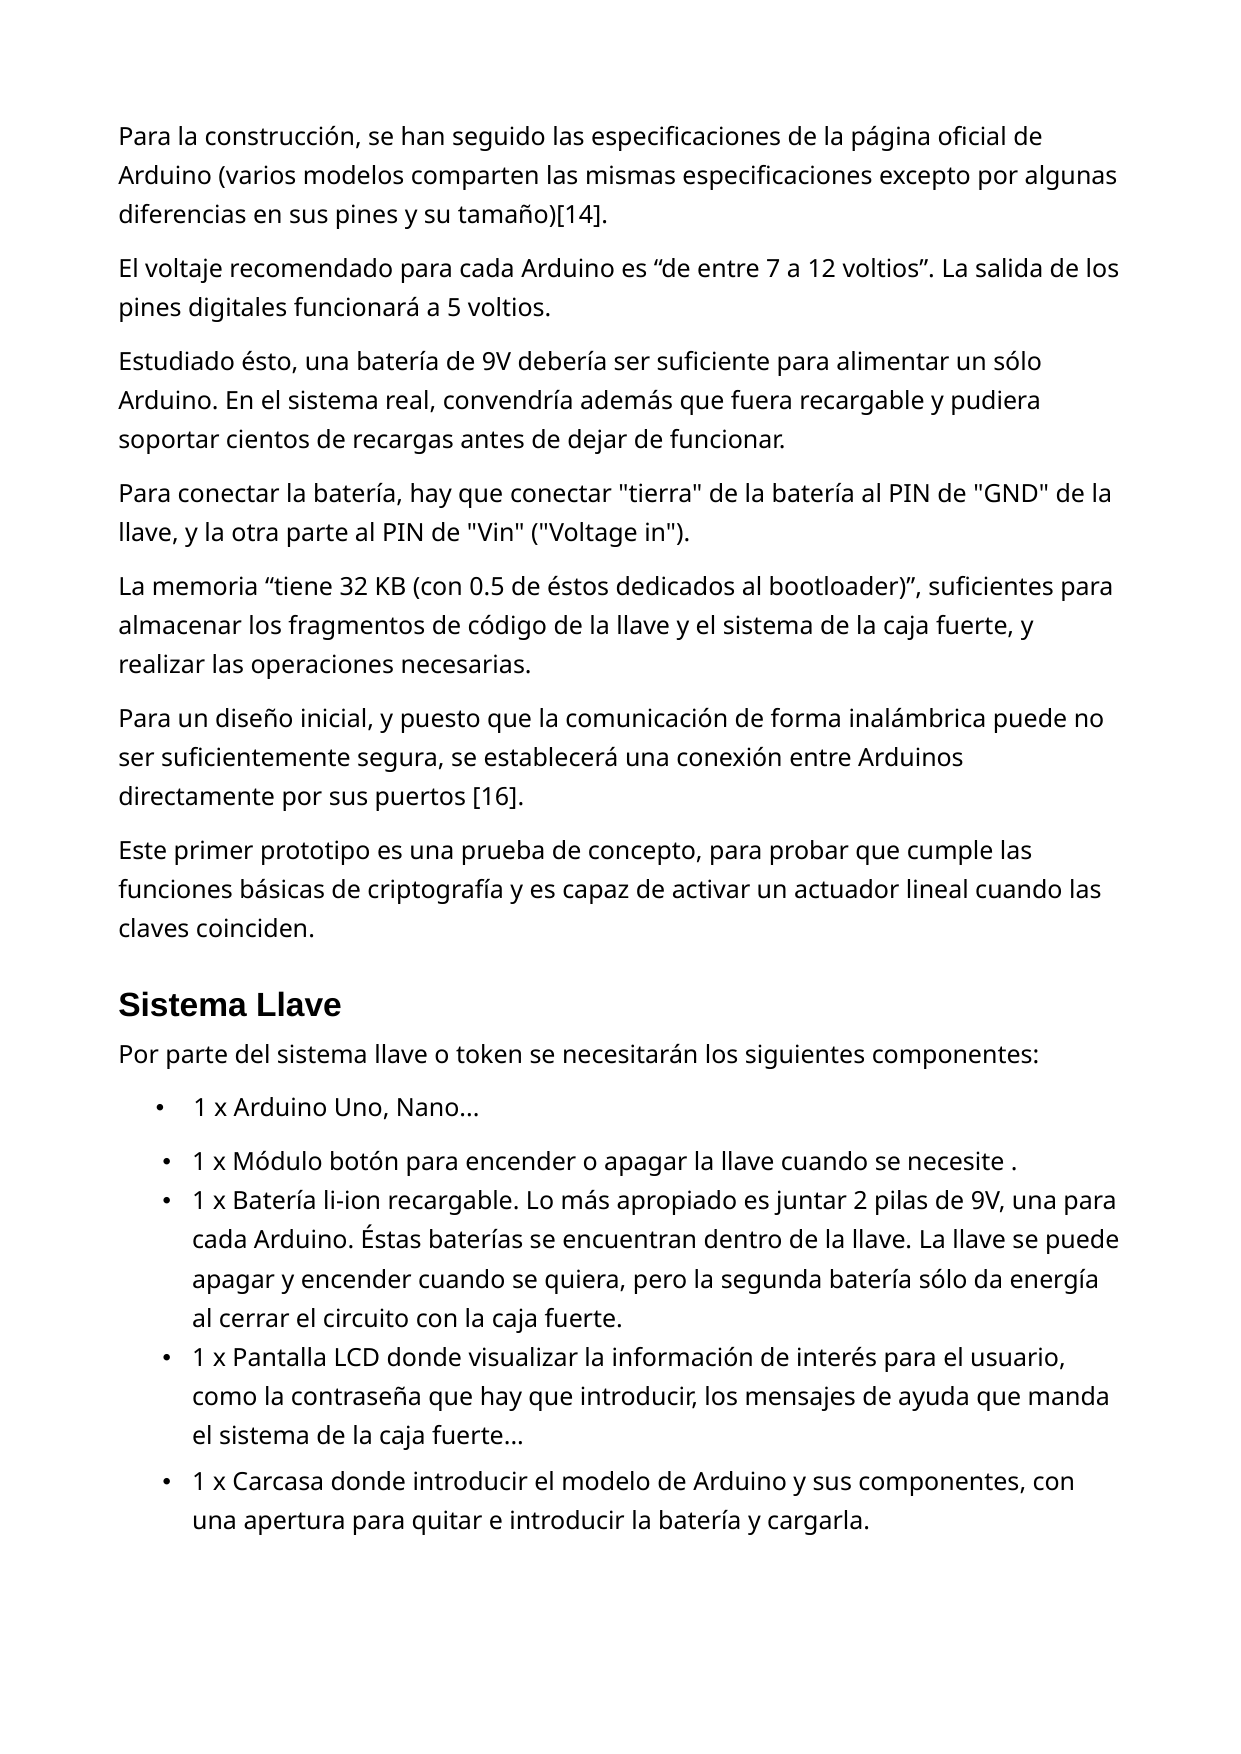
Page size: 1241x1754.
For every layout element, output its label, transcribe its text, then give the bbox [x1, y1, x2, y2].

list 1 x Pantalla LCD donde visualizar la información de interés para el usuario, como la contraseña que hay que introducir, los mensajes de ayuda que manda el sistema de la caja fuerte... [162, 1340, 1122, 1452]
text Para la construcción, se han seguido las especificaciones de la página oficial de Arduino (varios modelos comparten las mismas especificaciones excepto por algunas diferencias en sus pines y su tamaño)[14]. [118, 118, 1122, 231]
list 1 x Módulo botón para encender o apagar la llave cuando se necesite . [162, 1144, 1122, 1178]
subtitle Sistema Llave [118, 985, 1122, 1024]
text Este primer prototipo es una prueba de concepto, para probar que cumple las funciones básicas de criptografía y es capaz de activar un actuador lineal cuando las claves coinciden. [118, 832, 1122, 945]
list 1 x Carcasa donde introducir el modelo de Arduino y sus componentes, con una apertura para quitar e introducir la batería y cargarla. [162, 1463, 1122, 1536]
text El voltaje recomendado para cada Arduino es “de entre 7 a 12 voltios”. La salida de los pines digitales funcionará a 5 voltios. [118, 250, 1122, 323]
text La memoria “tiene 32 KB (con 0.5 de éstos dedicados al bootloader)”, suficientes para almacenar los fragmentos de código de la llave y el sistema de la caja fuerte, y realizar las operaciones necesarias. [118, 568, 1122, 681]
text Estudiado ésto, una batería de 9V debería ser suficiente para alimentar un sólo Arduino. En el sistema real, convendría además que fuera recargable y pudiera soportar cientos de recargas antes de dejar de funcionar. [118, 343, 1122, 456]
list 1 x Batería li-ion recargable. Lo más apropiado es juntar 2 pilas de 9V, una para cada Arduino. Éstas baterías se encuentran dentro de la llave. La llave se puede apagar y encender cuando se quiera, pero la segunda batería sólo da energía al cerrar el circuito con la caja fuerte. [162, 1183, 1122, 1334]
text Para conectar la batería, hay que conectar "tierra" de la batería al PIN de "GND" de la llave, y la otra parte al PIN de "Vin" ("Voltage in"). [118, 475, 1122, 548]
text Por parte del sistema llave o token se necesitarán los siguientes componentes: [118, 1036, 1122, 1070]
text Para un diseño inicial, y puesto que la comunicación de forma inalámbrica puede no ser suficientemente segura, se establecerá una conexión entre Arduinos directamente por sus puertos [16]. [118, 700, 1122, 813]
list 1 x Arduino Uno, Nano... [156, 1090, 1122, 1124]
